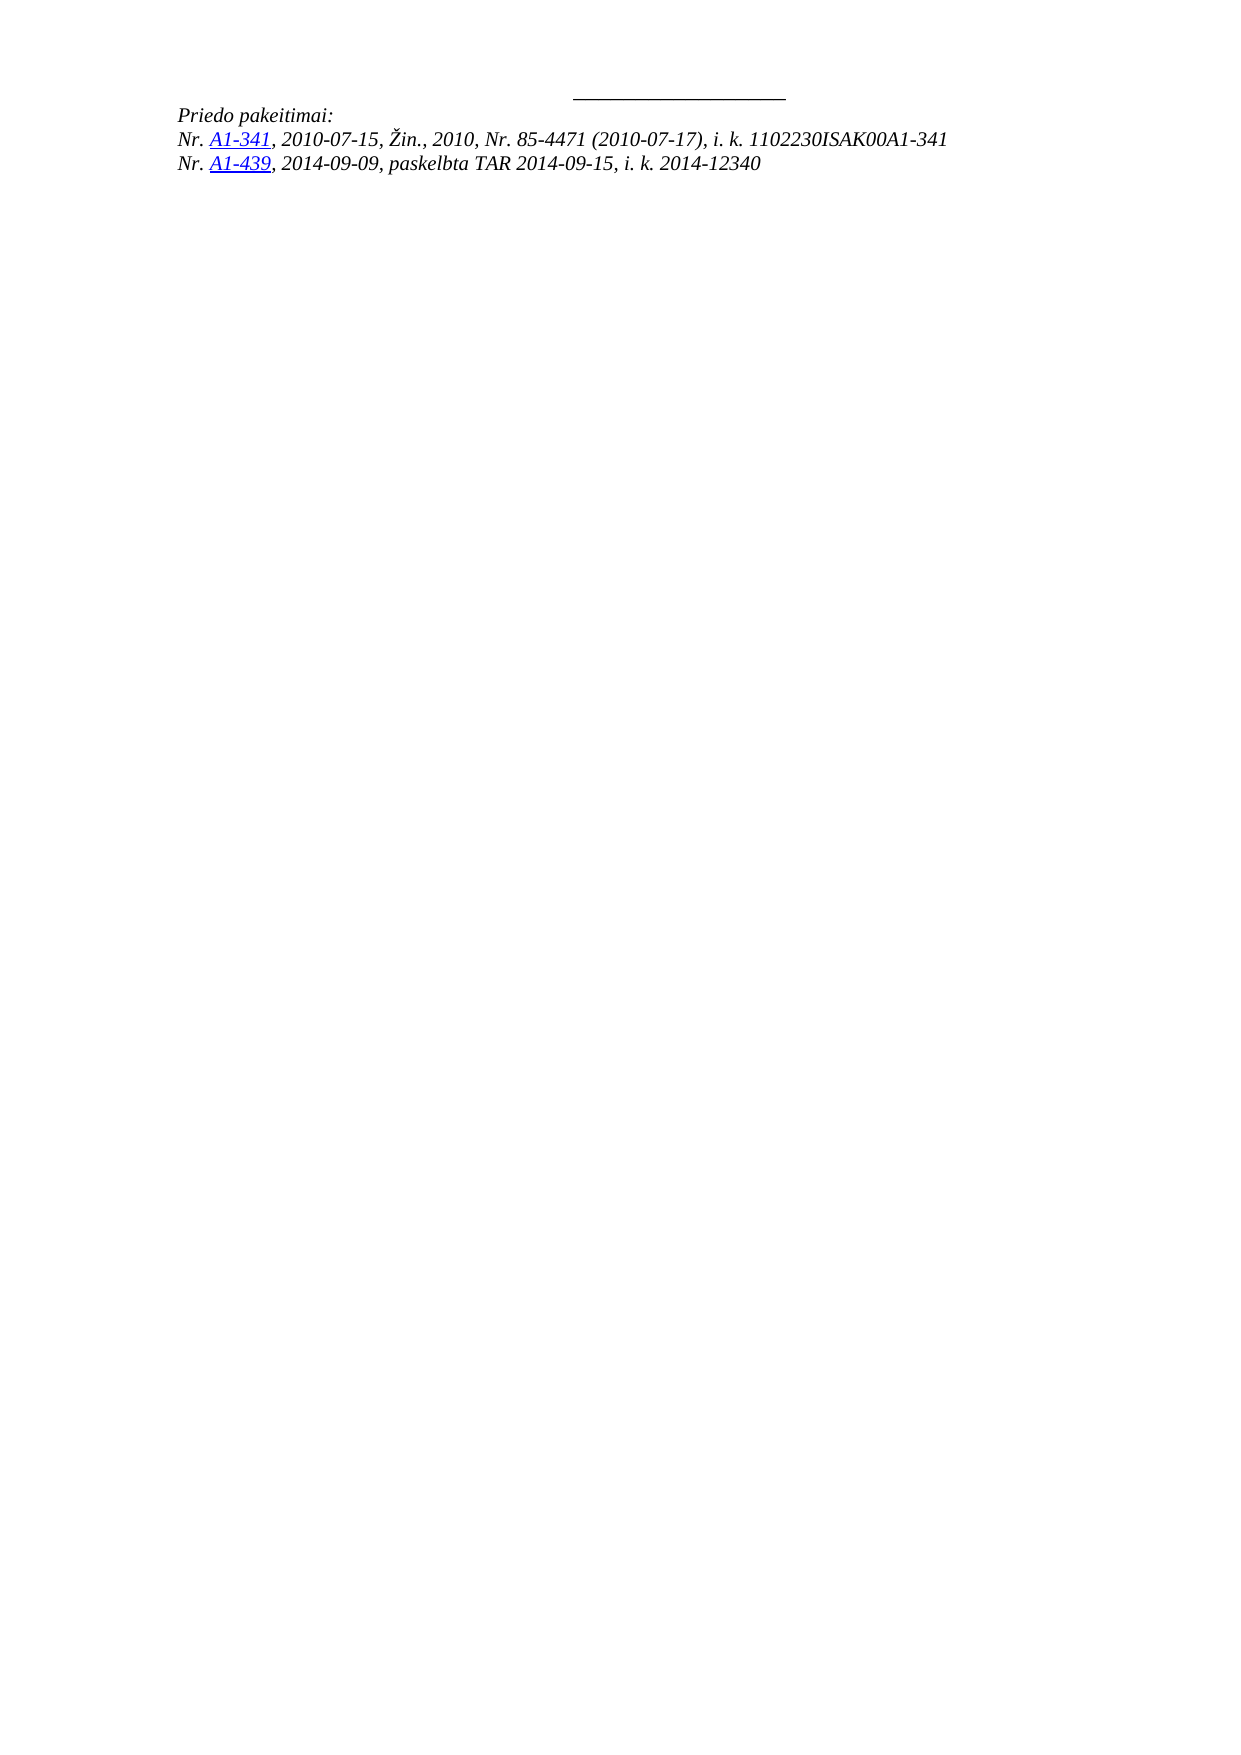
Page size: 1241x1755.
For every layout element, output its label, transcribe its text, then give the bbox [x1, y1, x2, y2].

text Nr. A1-341, 2010-07-15, Žin., 2010, Nr. 85-4471 (2010-07-17), i. k. 1102230ISAK00A1-341 [177, 127, 1181, 151]
text _________________ [177, 74, 1181, 103]
text Priedo pakeitimai: [177, 103, 1181, 127]
text Nr. A1-439, 2014-09-09, paskelbta TAR 2014-09-15, i. k. 2014-12340 [177, 151, 1181, 175]
